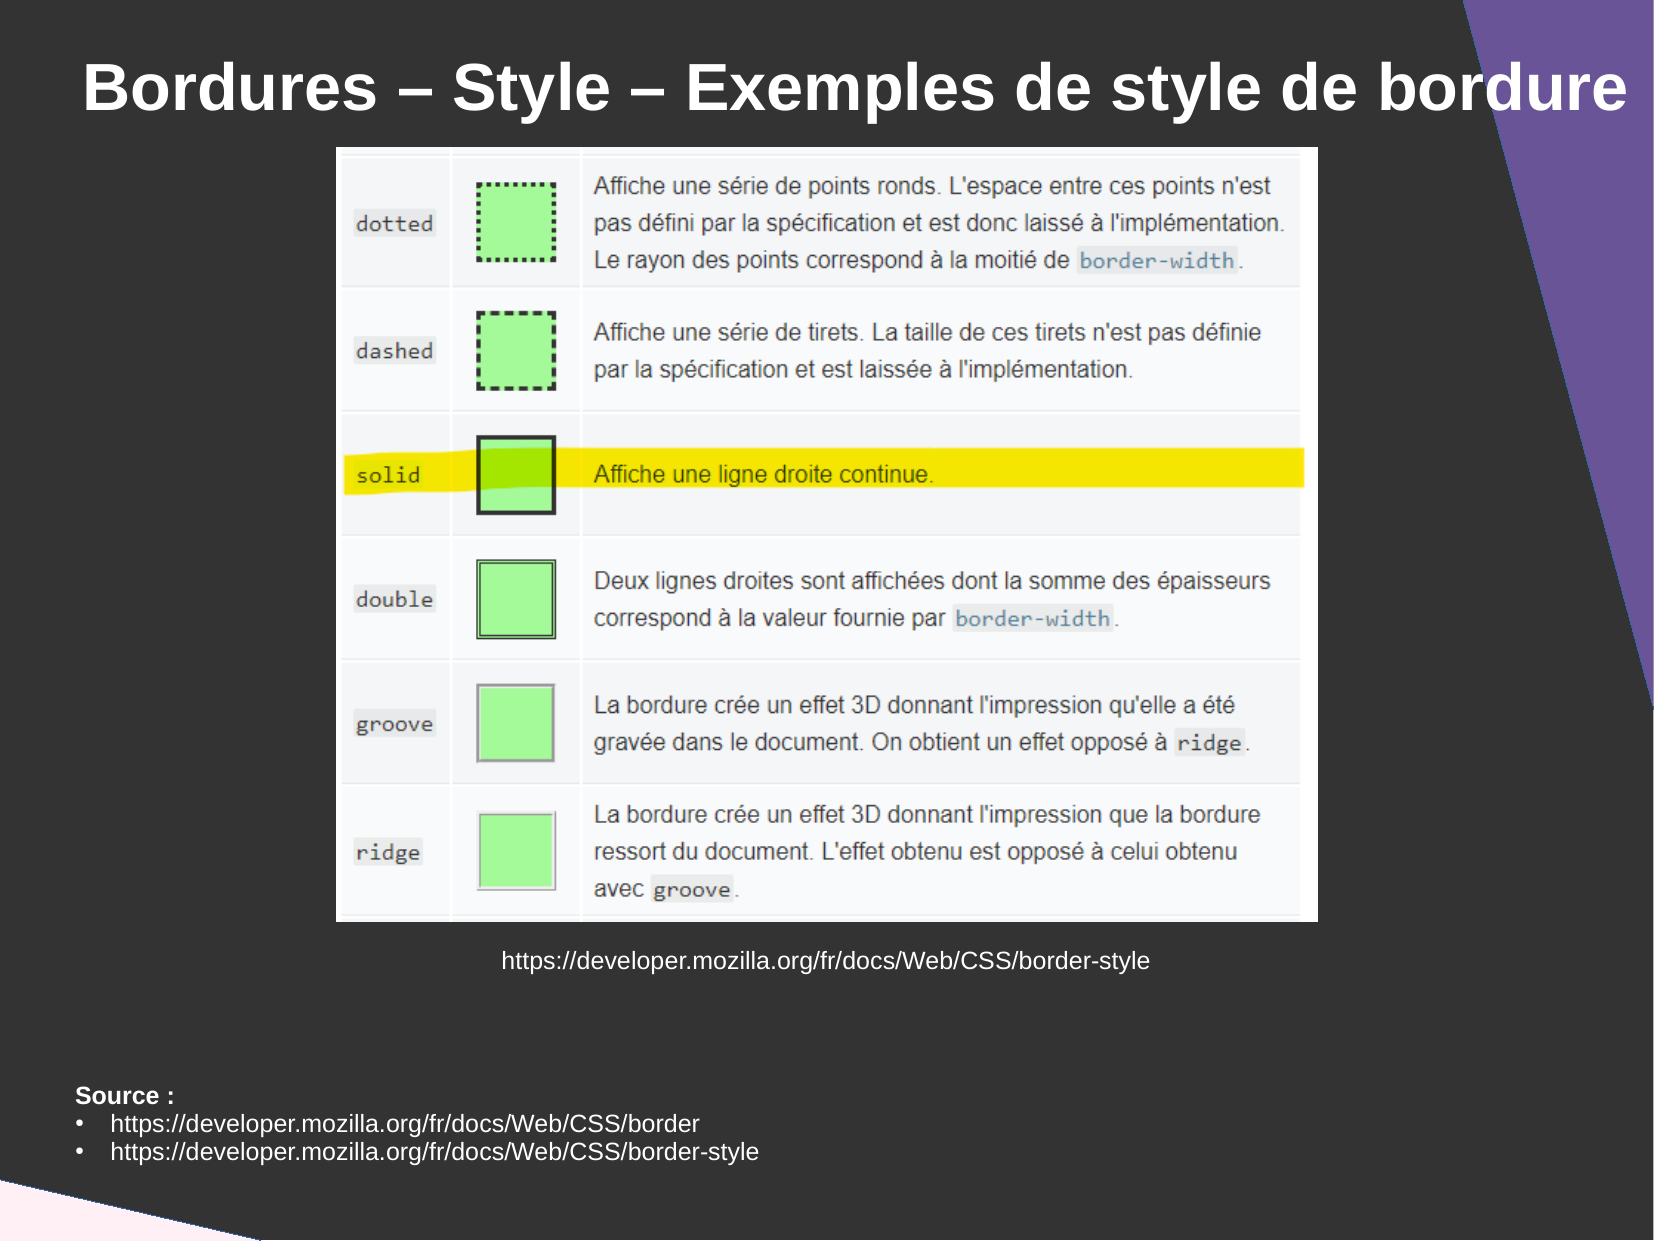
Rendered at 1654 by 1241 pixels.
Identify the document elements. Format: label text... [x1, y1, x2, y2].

title Bordures – Style – Exemples de style de bordure [82, 49, 1642, 200]
text_box [1463, 0, 1654, 710]
text_box Source : https://developer.mozilla.org/fr/docs/Web/CSS/border https://developer.mozilla.org/fr/docs/Web/CSS/border-style [60, 1074, 1546, 1217]
picture [336, 147, 1318, 922]
text_box [0, 1179, 265, 1241]
text_box https://developer.mozilla.org/fr/docs/Web/CSS/border-style [474, 939, 1179, 1016]
